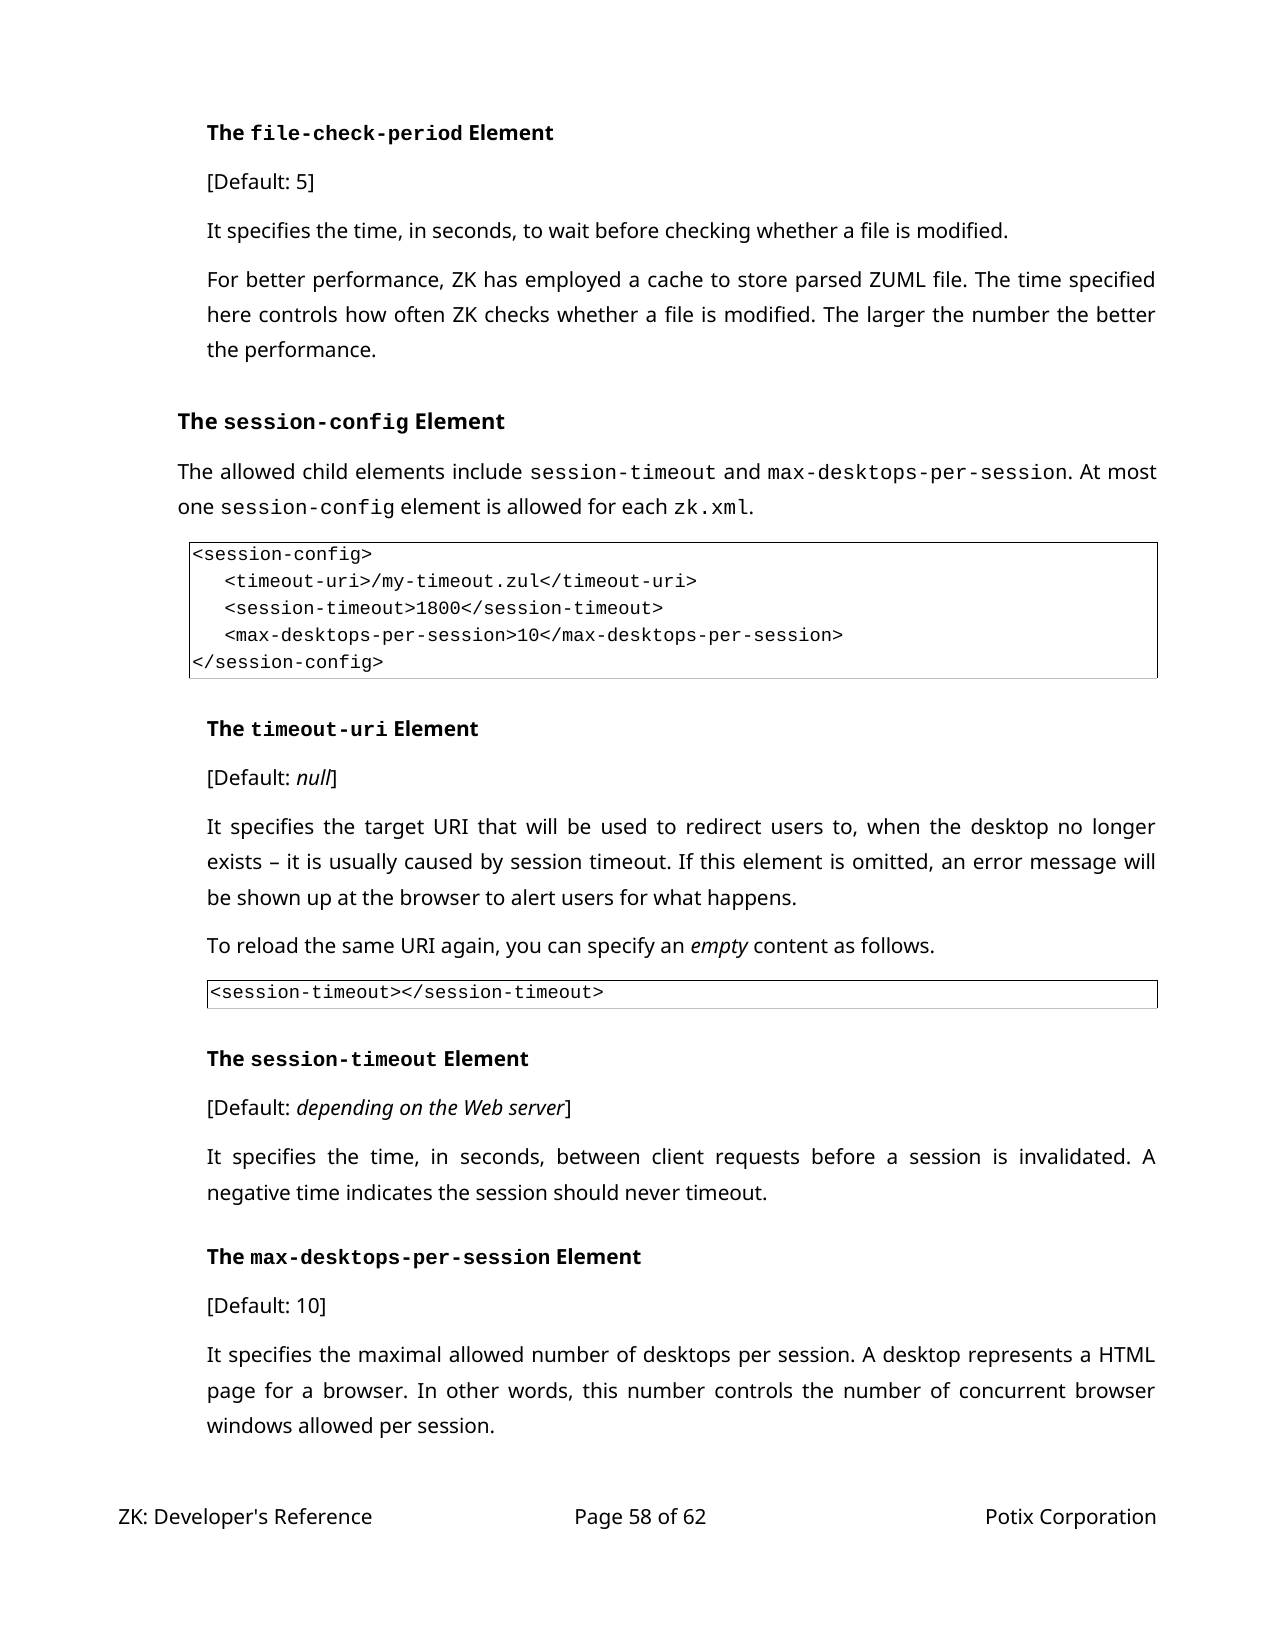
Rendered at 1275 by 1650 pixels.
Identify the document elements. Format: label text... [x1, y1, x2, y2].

text <session-timeout></session-timeout> [208, 981, 1157, 1008]
text [Default: depending on the Web server] [207, 1093, 1157, 1122]
text To reload the same URI again, you can specify an empty content as follows. [207, 932, 1157, 960]
subtitle The timeout-uri Element [207, 714, 1157, 743]
text It specifies the target URI that will be used to redirect users to, when the desktop no longer exists – it is usually caused by session timeout. If this element is omitted, an error message will be shown up at the browser to alert users for what happens. [207, 812, 1157, 911]
text <session-config> [190, 543, 1157, 566]
text [Default: null] [207, 763, 1157, 792]
text <timeout-uri>/my-timeout.zul</timeout-uri> [190, 569, 1157, 593]
subtitle The session-config Element [177, 406, 1157, 436]
text [Default: 10] [207, 1292, 1157, 1320]
text It specifies the time, in seconds, between client requests before a session is invalidated. A negative time indicates the session should never timeout. [207, 1142, 1157, 1206]
text It specifies the time, in seconds, to wait before checking whether a file is modified. [207, 216, 1157, 244]
text </session-config> [190, 650, 1157, 678]
text <max-desktops-per-session>10</max-desktops-per-session> [190, 623, 1157, 647]
text <session-timeout>1800</session-timeout> [190, 596, 1157, 620]
text It specifies the maximal allowed number of desktops per session. A desktop represents a HTML page for a browser. In other words, this number controls the number of concurrent browser windows allowed per session. [207, 1341, 1157, 1439]
subtitle The session-timeout Element [207, 1044, 1157, 1073]
text [Default: 5] [207, 167, 1157, 196]
text The allowed child elements include session-timeout and max-desktops-per-session. At most one session-config element is allowed for each zk.xml. [177, 457, 1157, 521]
subtitle The max-desktops-per-session Element [207, 1242, 1157, 1271]
subtitle The file-check-period Element [207, 118, 1157, 147]
text For better performance, ZK has employed a cache to store parsed ZUML file. The time specified here controls how often ZK checks whether a file is modified. The larger the number the better the performance. [207, 265, 1157, 364]
